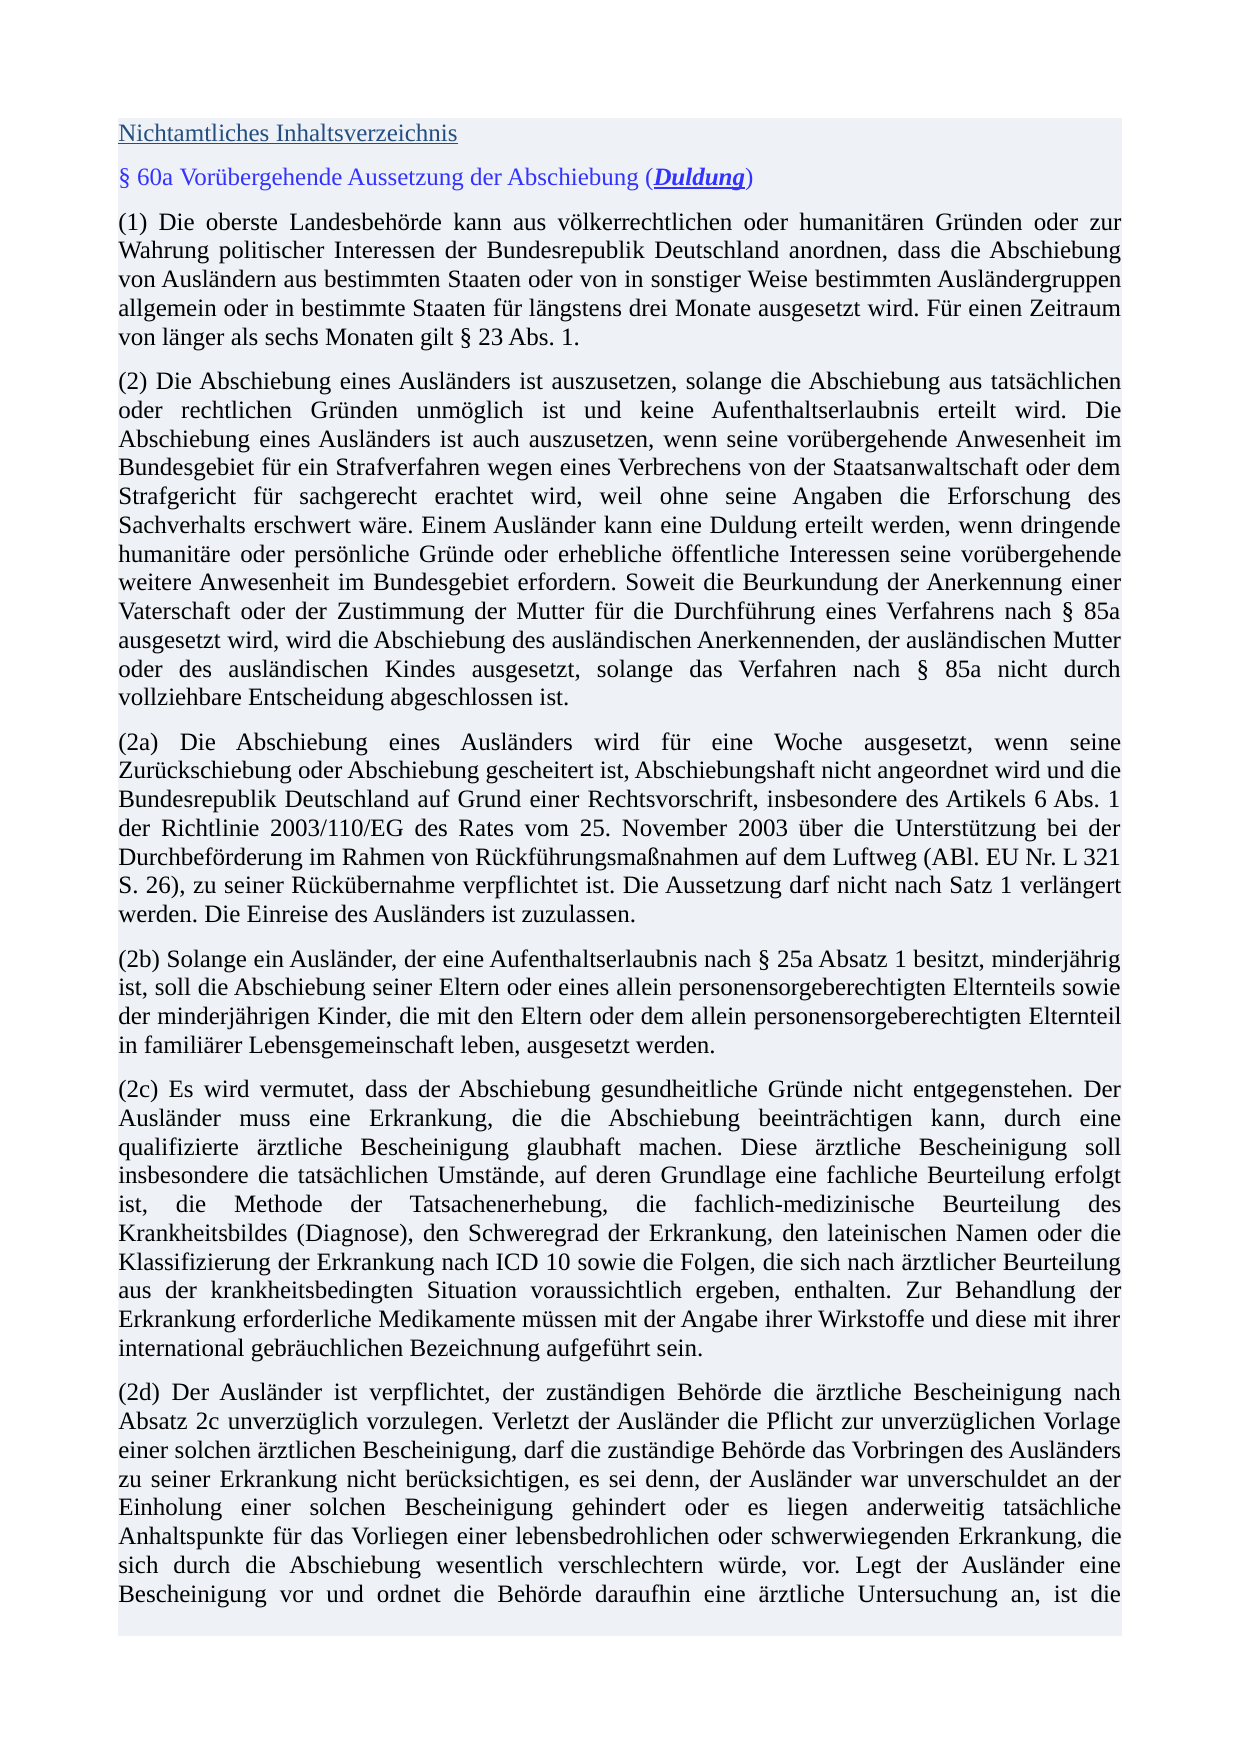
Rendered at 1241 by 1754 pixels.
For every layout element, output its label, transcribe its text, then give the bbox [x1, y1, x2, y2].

text (2c) Es wird vermutet, dass der Abschiebung gesundheitliche Gründe nicht entgegenstehen. Der Ausländer muss eine Erkrankung, die die Abschiebung beeinträchtigen kann, durch eine qualifizierte ärztliche Bescheinigung glaubhaft machen. Diese ärztliche Bescheinigung soll insbesondere die tatsächlichen Umstände, auf deren Grundlage eine fachliche Beurteilung erfolgt ist, die Methode der Tatsachenerhebung, die fachlich-medizinische Beurteilung des Krankheitsbildes (Diagnose), den Schweregrad der Erkrankung, den lateinischen Namen oder die Klassifizierung der Erkrankung nach ICD 10 sowie die Folgen, die sich nach ärztlicher Beurteilung aus der krankheitsbedingten Situation voraussichtlich ergeben, enthalten. Zur Behandlung der Erkrankung erforderliche Medikamente müssen mit der Angabe ihrer Wirkstoffe und diese mit ihrer international gebräuchlichen Bezeichnung aufgeführt sein. [118, 1074, 1122, 1362]
text (2) Die Abschiebung eines Ausländers ist auszusetzen, solange die Abschiebung aus tatsächlichen oder rechtlichen Gründen unmöglich ist und keine Aufenthaltserlaubnis erteilt wird. Die Abschiebung eines Ausländers ist auch auszusetzen, wenn seine vorübergehende Anwesenheit im Bundesgebiet für ein Strafverfahren wegen eines Verbrechens von der Staatsanwaltschaft oder dem Strafgericht für sachgerecht erachtet wird, weil ohne seine Angaben die Erforschung des Sachverhalts erschwert wäre. Einem Ausländer kann eine Duldung erteilt werden, wenn dringende humanitäre oder persönliche Gründe oder erhebliche öffentliche Interessen seine vorübergehende weitere Anwesenheit im Bundesgebiet erfordern. Soweit die Beurkundung der Anerkennung einer Vaterschaft oder der Zustimmung der Mutter für die Durchführung eines Verfahrens nach § 85a ausgesetzt wird, wird die Abschiebung des ausländischen Anerkennenden, der ausländischen Mutter oder des ausländischen Kindes ausgesetzt, solange das Verfahren nach § 85a nicht durch vollziehbare Entscheidung abgeschlossen ist. [118, 366, 1122, 711]
text (1) Die oberste Landesbehörde kann aus völkerrechtlichen oder humanitären Gründen oder zur Wahrung politischer Interessen der Bundesrepublik Deutschland anordnen, dass die Abschiebung von Ausländern aus bestimmten Staaten oder von in sonstiger Weise bestimmten Ausländergruppen allgemein oder in bestimmte Staaten für längstens drei Monate ausgesetzt wird. Für einen Zeitraum von länger als sechs Monaten gilt § 23 Abs. 1. [118, 207, 1122, 351]
text (2b) Solange ein Ausländer, der eine Aufenthaltserlaubnis nach § 25a Absatz 1 besitzt, minderjährig ist, soll die Abschiebung seiner Eltern oder eines allein personensorgeberechtigten Elternteils sowie der minderjährigen Kinder, die mit den Eltern oder dem allein personensorgeberechtigten Elternteil in familiärer Lebensgemeinschaft leben, ausgesetzt werden. [118, 944, 1122, 1059]
text Nichtamtliches Inhaltsverzeichnis [118, 118, 1122, 147]
text (2a) Die Abschiebung eines Ausländers wird für eine Woche ausgesetzt, wenn seine Zurückschiebung oder Abschiebung gescheitert ist, Abschiebungshaft nicht angeordnet wird und die Bundesrepublik Deutschland auf Grund einer Rechtsvorschrift, insbesondere des Artikels 6 Abs. 1 der Richtlinie 2003/110/EG des Rates vom 25. November 2003 über die Unterstützung bei der Durchbeförderung im Rahmen von Rückführungsmaßnahmen auf dem Luftweg (ABl. EU Nr. L 321 S. 26), zu seiner Rückübernahme verpflichtet ist. Die Aussetzung darf nicht nach Satz 1 verlängert werden. Die Einreise des Ausländers ist zuzulassen. [118, 727, 1122, 928]
text (2d) Der Ausländer ist verpflichtet, der zuständigen Behörde die ärztliche Bescheinigung nach Absatz 2c unverzüglich vorzulegen. Verletzt der Ausländer die Pflicht zur unverzüglichen Vorlage einer solchen ärztlichen Bescheinigung, darf die zuständige Behörde das Vorbringen des Ausländers zu seiner Erkrankung nicht berücksichtigen, es sei denn, der Ausländer war unverschuldet an der Einholung einer solchen Bescheinigung gehindert oder es liegen anderweitig tatsächliche Anhaltspunkte für das Vorliegen einer lebensbedrohlichen oder schwerwiegenden Erkrankung, die sich durch die Abschiebung wesentlich verschlechtern würde, vor. Legt der Ausländer eine Bescheinigung vor und ordnet die Behörde daraufhin eine ärztliche Untersuchung an, ist die [118, 1377, 1122, 1607]
subtitle § 60a Vorübergehende Aussetzung der Abschiebung (Duldung) [118, 162, 1122, 191]
